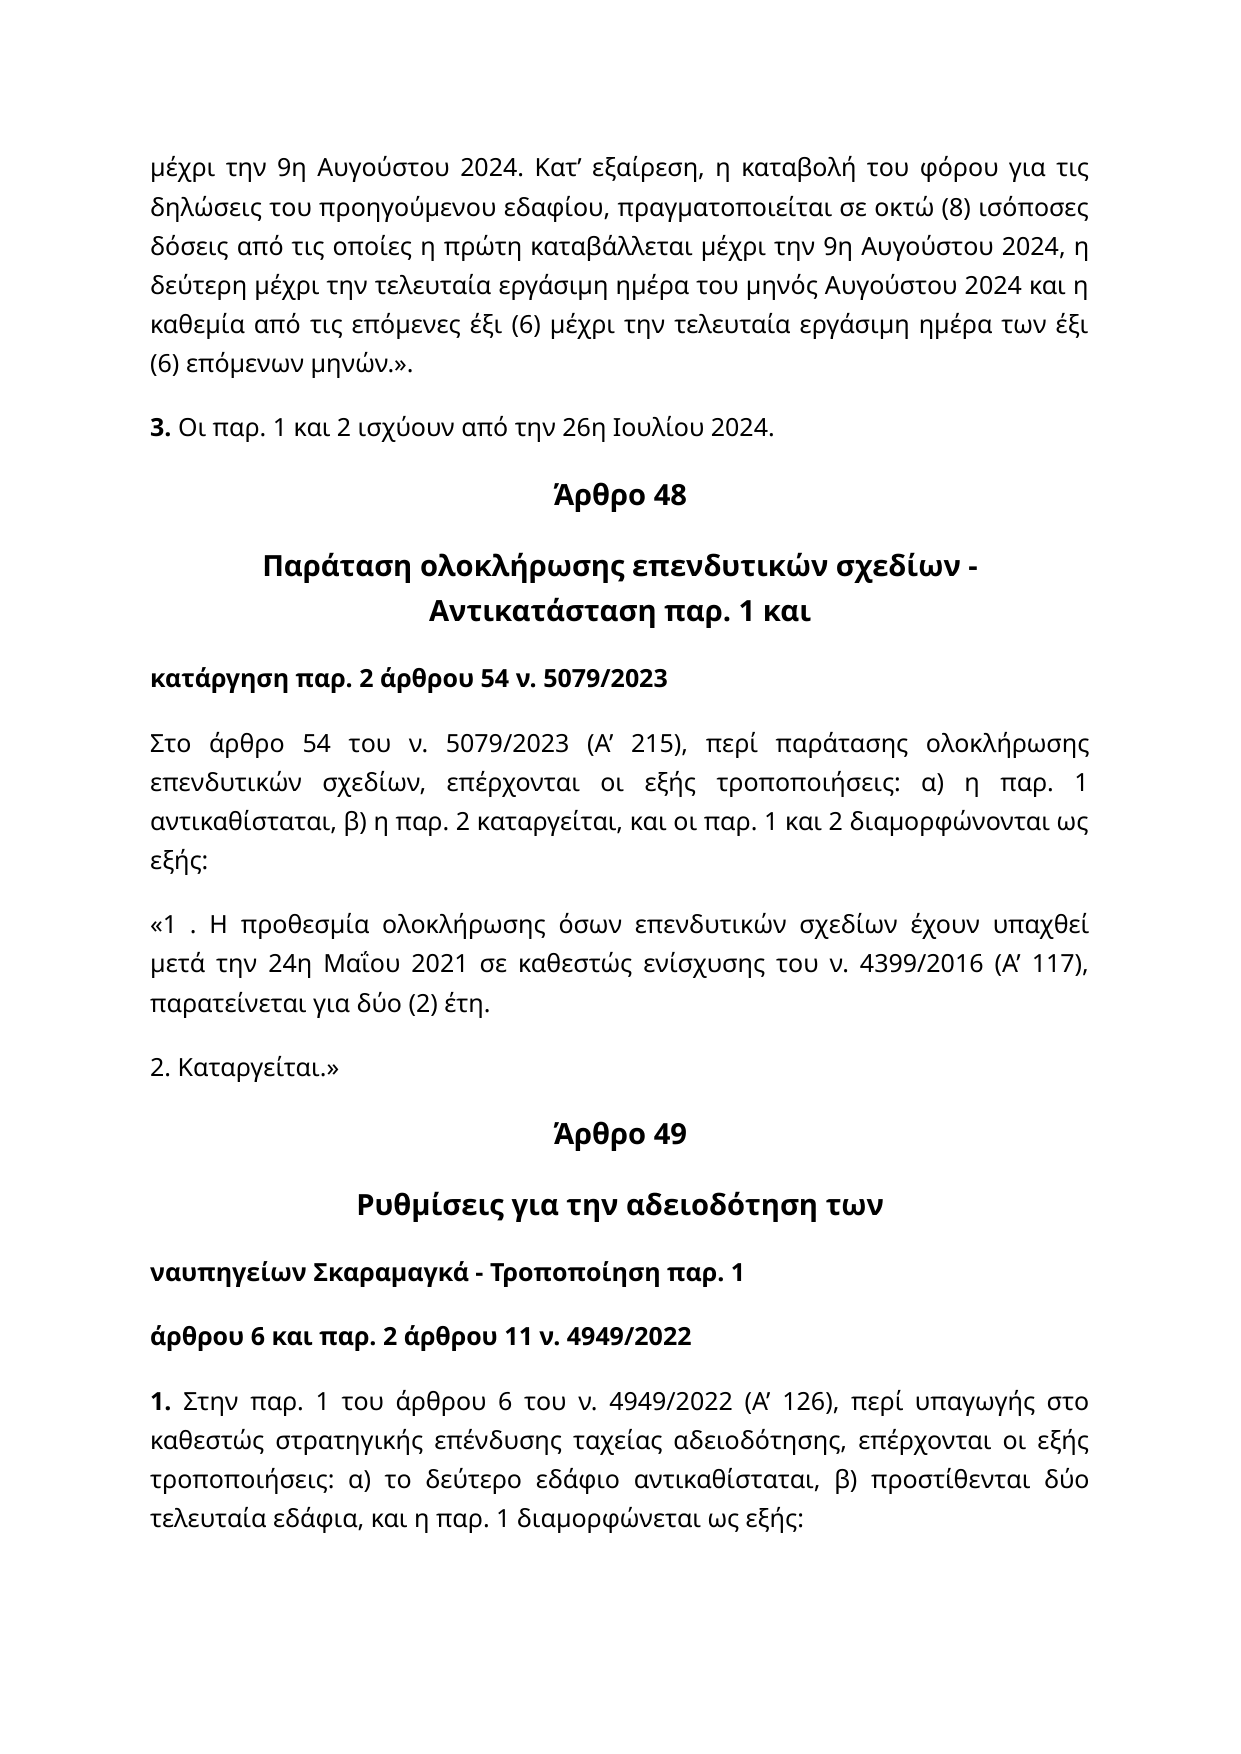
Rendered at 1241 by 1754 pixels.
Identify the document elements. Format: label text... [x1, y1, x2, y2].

text μέχρι την 9η Αυγούστου 2024. Κατ’ εξαίρεση, η καταβολή του φόρου για τις δηλώσεις του προηγούμενου εδαφίου, πραγματοποιείται σε οκτώ (8) ισόποσες δόσεις από τις οποίες η πρώτη καταβάλλεται μέχρι την 9η Αυγούστου 2024, η δεύτερη μέχρι την τελευταία εργάσιμη ημέρα του μηνός Αυγούστου 2024 και η καθεμία από τις επόμενες έξι (6) μέχρι την τελευταία εργάσιμη ημέρα των έξι (6) επόμενων μηνών.». [150, 150, 1090, 380]
text ναυπηγείων Σκαραμαγκά - Τροποποίηση παρ. 1 [150, 1255, 1090, 1289]
text Στο άρθρο 54 του ν. 5079/2023 (Α’ 215), περί παράτασης ολοκλήρωσης επενδυτικών σχεδίων, επέρχονται οι εξής τροποποιήσεις: α) η παρ. 1 αντικαθίσταται, β) η παρ. 2 καταργείται, και οι παρ. 1 και 2 διαμορφώνονται ως εξής: [150, 725, 1090, 877]
text 2. Καταργείται.» [150, 1049, 1090, 1083]
subtitle Ρυθμίσεις για την αδειοδότηση των [150, 1184, 1090, 1224]
subtitle Παράταση ολοκλήρωσης επενδυτικών σχεδίων - Αντικατάσταση παρ. 1 και [150, 545, 1090, 630]
subtitle Άρθρο 48 [150, 474, 1090, 514]
subtitle Άρθρο 49 [150, 1113, 1090, 1153]
text άρθρου 6 και παρ. 2 άρθρου 11 ν. 4949/2022 [150, 1319, 1090, 1353]
text 3. Οι παρ. 1 και 2 ισχύουν από την 26η Ιουλίου 2024. [150, 410, 1090, 444]
text 1. Στην παρ. 1 του άρθρου 6 του ν. 4949/2022 (Α’ 126), περί υπαγωγής στο καθεστώς στρατηγικής επένδυσης ταχείας αδειοδότησης, επέρχονται οι εξής τροποποιήσεις: α) το δεύτερο εδάφιο αντικαθίσταται, β) προστίθενται δύο τελευταία εδάφια, και η παρ. 1 διαμορφώνεται ως εξής: [150, 1383, 1090, 1535]
text «1 . Η προθεσμία ολοκλήρωσης όσων επενδυτικών σχεδίων έχουν υπαχθεί μετά την 24η Μαΐου 2021 σε καθεστώς ενίσχυσης του ν. 4399/2016 (Α’ 117), παρατείνεται για δύο (2) έτη. [150, 907, 1090, 1019]
text κατάργηση παρ. 2 άρθρου 54 ν. 5079/2023 [150, 661, 1090, 695]
